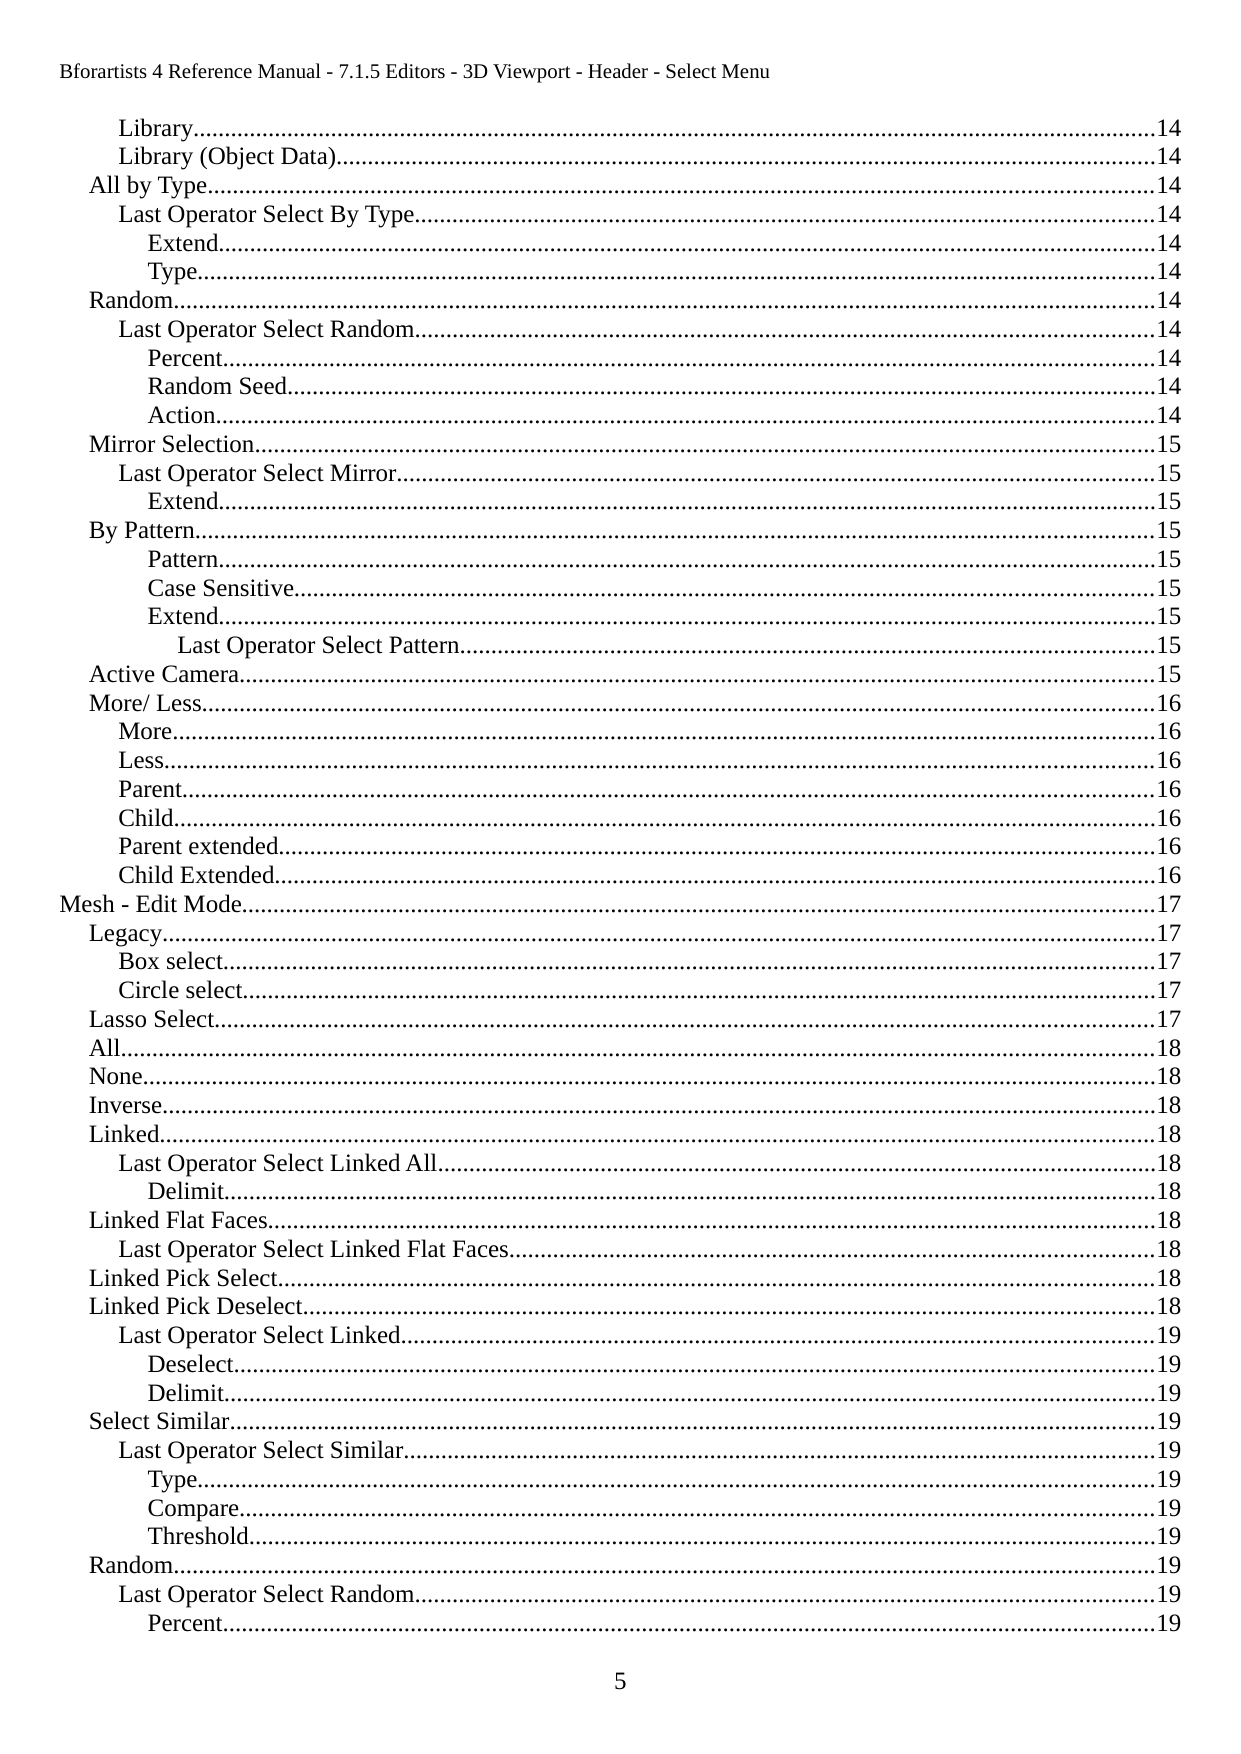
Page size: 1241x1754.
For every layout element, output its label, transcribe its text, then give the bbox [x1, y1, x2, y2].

text None 18 [88, 1061, 1181, 1090]
text Compare 19 [147, 1493, 1181, 1521]
text Less 16 [118, 745, 1181, 774]
text Last Operator Select Linked 19 [118, 1320, 1181, 1349]
text Linked 18 [88, 1119, 1181, 1148]
text Extend 14 [147, 228, 1181, 256]
text More/ Less 16 [88, 688, 1181, 716]
text Library 14 [118, 113, 1181, 141]
text Type 19 [147, 1464, 1181, 1493]
text Pattern 15 [147, 544, 1181, 573]
text Delimit 18 [147, 1176, 1181, 1205]
text All 18 [88, 1033, 1181, 1061]
text Last Operator Select Random 14 [118, 314, 1181, 343]
text Select Similar 19 [88, 1406, 1181, 1435]
text By Pattern 15 [88, 515, 1181, 544]
text Delimit 19 [147, 1378, 1181, 1406]
text Case Sensitive 15 [147, 573, 1181, 601]
text Library (Object Data) 14 [118, 141, 1181, 170]
text Mirror Selection 15 [88, 429, 1181, 458]
text Last Operator Select Linked All 18 [118, 1148, 1181, 1176]
text Linked Pick Deselect 18 [88, 1291, 1181, 1320]
text Threshold 19 [147, 1521, 1181, 1550]
text Percent 19 [147, 1608, 1181, 1636]
text Inverse 18 [88, 1090, 1181, 1119]
text Random Seed 14 [147, 371, 1181, 400]
text Child Extended 16 [118, 860, 1181, 889]
text Last Operator Select Pattern 15 [177, 630, 1181, 659]
text Linked Flat Faces 18 [88, 1205, 1181, 1234]
text All by Type 14 [88, 170, 1181, 199]
text Linked Pick Select 18 [88, 1263, 1181, 1291]
text Type 14 [147, 256, 1181, 285]
text Random 19 [88, 1550, 1181, 1579]
text Extend 15 [147, 486, 1181, 515]
text Random 14 [88, 285, 1181, 314]
text Last Operator Select Similar 19 [118, 1435, 1181, 1464]
text Circle select 17 [118, 975, 1181, 1004]
text Extend 15 [147, 601, 1181, 630]
text Mesh - Edit Mode 17 [59, 889, 1181, 918]
text Percent 14 [147, 343, 1181, 371]
text Lasso Select 17 [88, 1004, 1181, 1033]
text Last Operator Select Mirror 15 [118, 458, 1181, 486]
text Last Operator Select Random 19 [118, 1579, 1181, 1608]
text Legacy 17 [88, 918, 1181, 946]
text Last Operator Select Linked Flat Faces 18 [118, 1234, 1181, 1263]
text More 16 [118, 716, 1181, 745]
text Box select 17 [118, 946, 1181, 975]
text Last Operator Select By Type 14 [118, 199, 1181, 228]
text Parent 16 [118, 774, 1181, 803]
text Action 14 [147, 400, 1181, 429]
text Parent extended 16 [118, 831, 1181, 860]
text Child 16 [118, 803, 1181, 831]
text Deselect 19 [147, 1349, 1181, 1378]
text Active Camera 15 [88, 659, 1181, 688]
